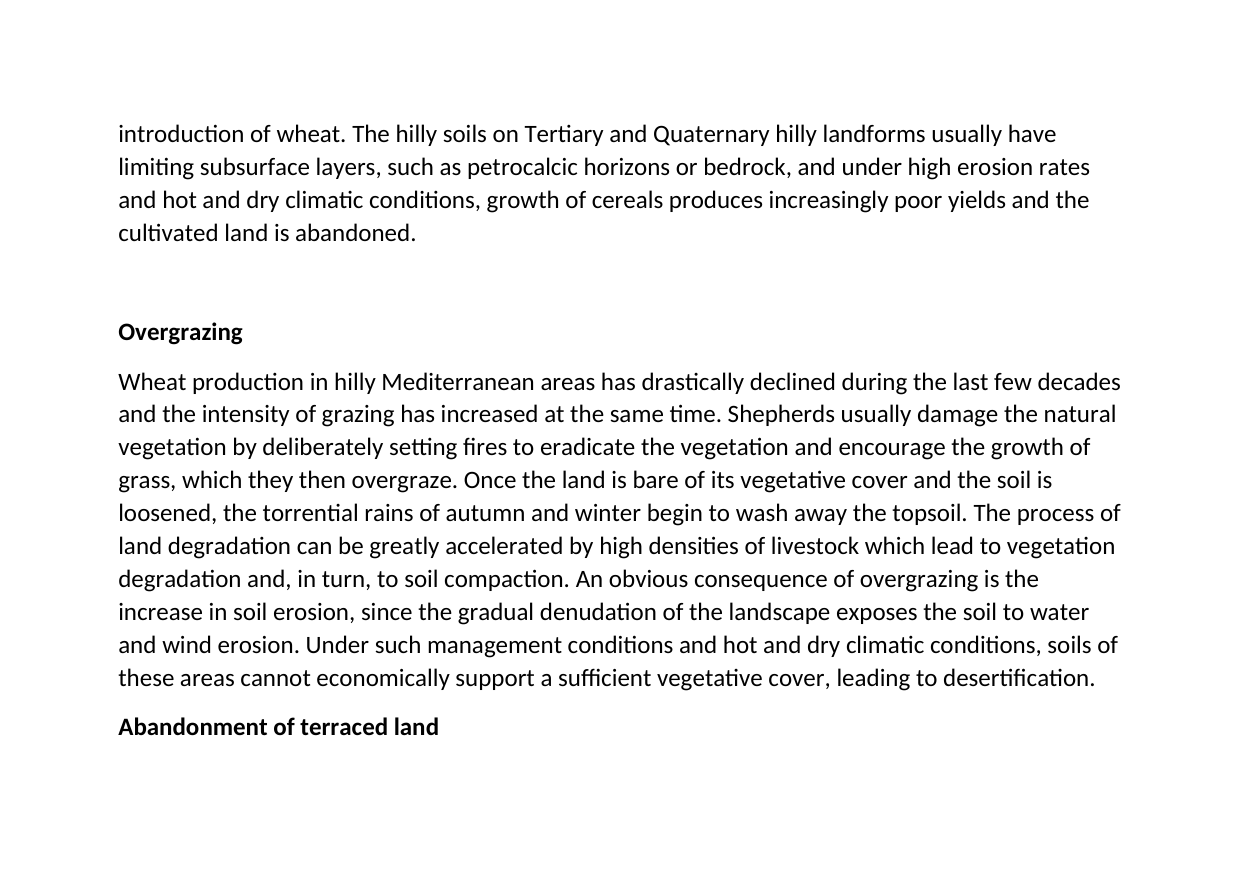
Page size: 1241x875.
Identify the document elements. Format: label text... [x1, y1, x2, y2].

text introduction of wheat. The hilly soils on Tertiary and Quaternary hilly landforms usually have limiting subsurface layers, such as petrocalcic horizons or bedrock, and under high erosion rates and hot and dry climatic conditions, growth of cereals produces increasingly poor yields and the cultivated land is abandoned. [118, 118, 1122, 247]
text Wheat production in hilly Mediterranean areas has drastically declined during the last few decades and the intensity of grazing has increased at the same time. Shepherds usually damage the natural vegetation by deliberately setting fires to eradicate the vegetation and encourage the growth of grass, which they then overgraze. Once the land is bare of its vegetative cover and the soil is loosened, the torrential rains of autumn and winter begin to wash away the topsoil. The process of land degradation can be greatly accelerated by high densities of livestock which lead to vegetation degradation and, in turn, to soil compaction. An obvious consequence of overgrazing is the increase in soil erosion, since the gradual denudation of the landscape exposes the soil to water and wind erosion. Under such management conditions and hot and dry climatic conditions, soils of these areas cannot economically support a sufficient vegetative cover, leading to desertification. [118, 366, 1122, 692]
text Abandonment of terraced land [118, 711, 1122, 742]
text Overgrazing [118, 316, 1122, 347]
